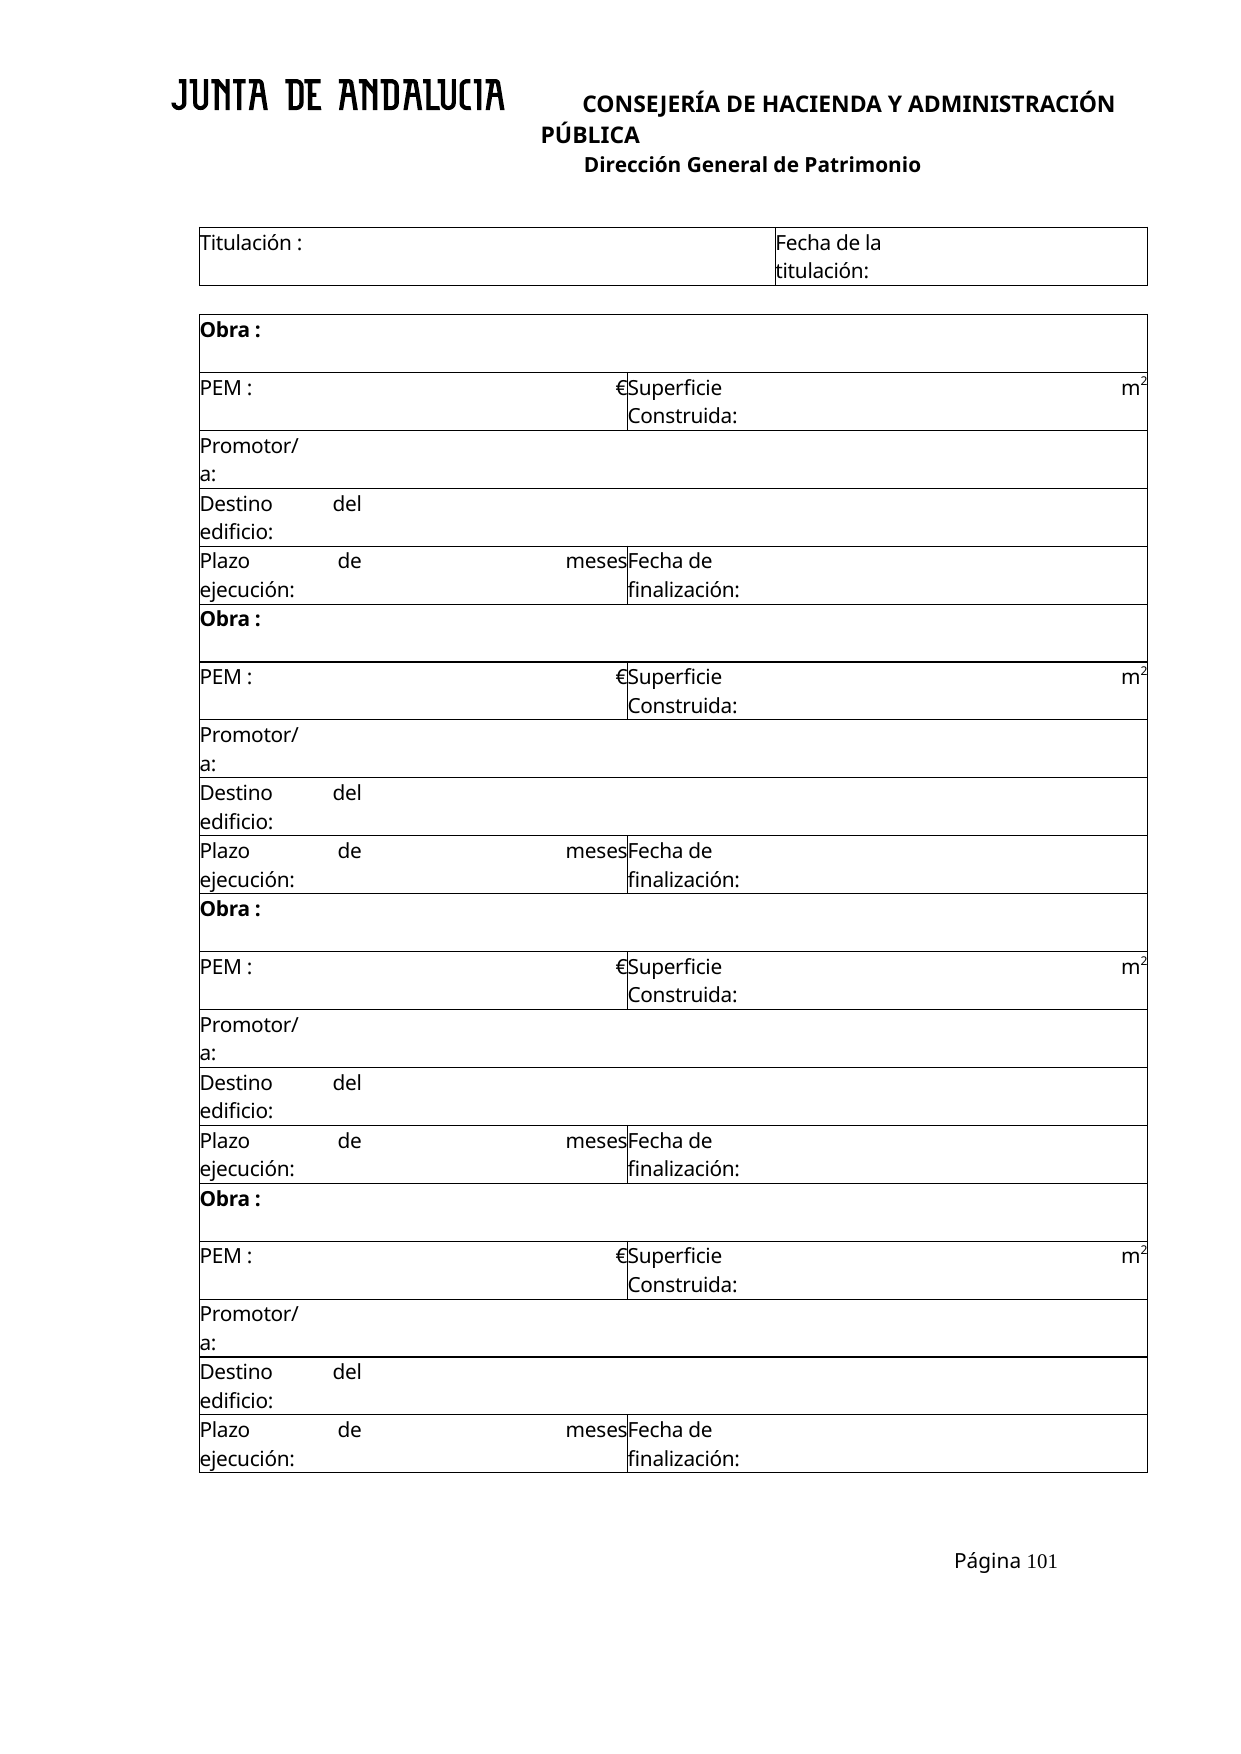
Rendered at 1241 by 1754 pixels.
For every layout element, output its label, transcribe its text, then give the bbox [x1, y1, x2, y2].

table_cell m2 [819, 952, 1147, 1009]
table_cell Fecha de finalización: [628, 1415, 819, 1472]
table_cell Obra : [200, 605, 303, 661]
table_cell Destino del edificio: [200, 778, 362, 835]
table_cell € [303, 952, 627, 1009]
table_cell PEM : [200, 952, 303, 1009]
table_cell [303, 720, 1147, 777]
table_cell Plazo de ejecución: [200, 547, 362, 603]
table_cell Plazo de ejecución: [200, 836, 362, 893]
table_cell Obra : [200, 1184, 303, 1241]
table_cell Obra : [200, 894, 303, 951]
table_cell m2 [819, 1242, 1147, 1298]
table_cell PEM : [200, 1242, 303, 1298]
table_cell Promotor/a: [200, 720, 303, 777]
table_cell m2 [819, 663, 1147, 719]
table_cell Destino del edificio: [200, 489, 362, 546]
table_cell meses [362, 836, 627, 893]
table_cell PEM : [200, 373, 303, 430]
table_cell Superficie Construida: [628, 663, 819, 719]
table_cell meses [362, 1126, 627, 1183]
table_cell meses [362, 547, 627, 603]
table_cell € [303, 373, 627, 430]
table_cell Plazo de ejecución: [200, 1415, 362, 1472]
table_cell Superficie Construida: [628, 952, 819, 1009]
table_cell [819, 1126, 1147, 1183]
table_cell [303, 1300, 1147, 1356]
table_cell Titulación : [200, 228, 303, 284]
table_cell [303, 605, 1147, 661]
table_cell [362, 489, 1147, 546]
table_cell [967, 228, 1147, 284]
table_cell Promotor/a: [200, 431, 303, 488]
table_cell Obra : [200, 315, 303, 372]
table_cell meses [362, 1415, 627, 1472]
table_cell Fecha de finalización: [628, 836, 819, 893]
table_cell Destino del edificio: [200, 1068, 362, 1125]
table_cell [362, 1358, 1147, 1414]
table_cell Destino del edificio: [200, 1358, 362, 1414]
table_cell Superficie Construida: [628, 373, 819, 430]
table_cell [819, 836, 1147, 893]
table_cell € [303, 663, 627, 719]
table_cell [819, 547, 1147, 603]
table_cell [819, 1415, 1147, 1472]
table_cell Promotor/a: [200, 1010, 303, 1067]
table_cell Fecha de finalización: [628, 1126, 819, 1183]
table_cell [362, 1068, 1147, 1125]
table_cell Plazo de ejecución: [200, 1126, 362, 1183]
table_cell PEM : [200, 663, 303, 719]
table_cell Promotor/a: [200, 1300, 303, 1356]
table_cell Superficie Construida: [628, 1242, 819, 1298]
table_cell € [303, 1242, 627, 1298]
table_cell [362, 778, 1147, 835]
table_cell [303, 315, 1147, 372]
table_cell [303, 228, 775, 284]
table_cell [303, 1184, 1147, 1241]
table_cell m2 [819, 373, 1147, 430]
table_cell Fecha de finalización: [628, 547, 819, 603]
table_cell Fecha de la titulación: [776, 228, 967, 284]
table_cell [303, 1010, 1147, 1067]
table_cell [303, 894, 1147, 951]
table_cell [303, 431, 1147, 488]
table_cell [199, 286, 1147, 314]
